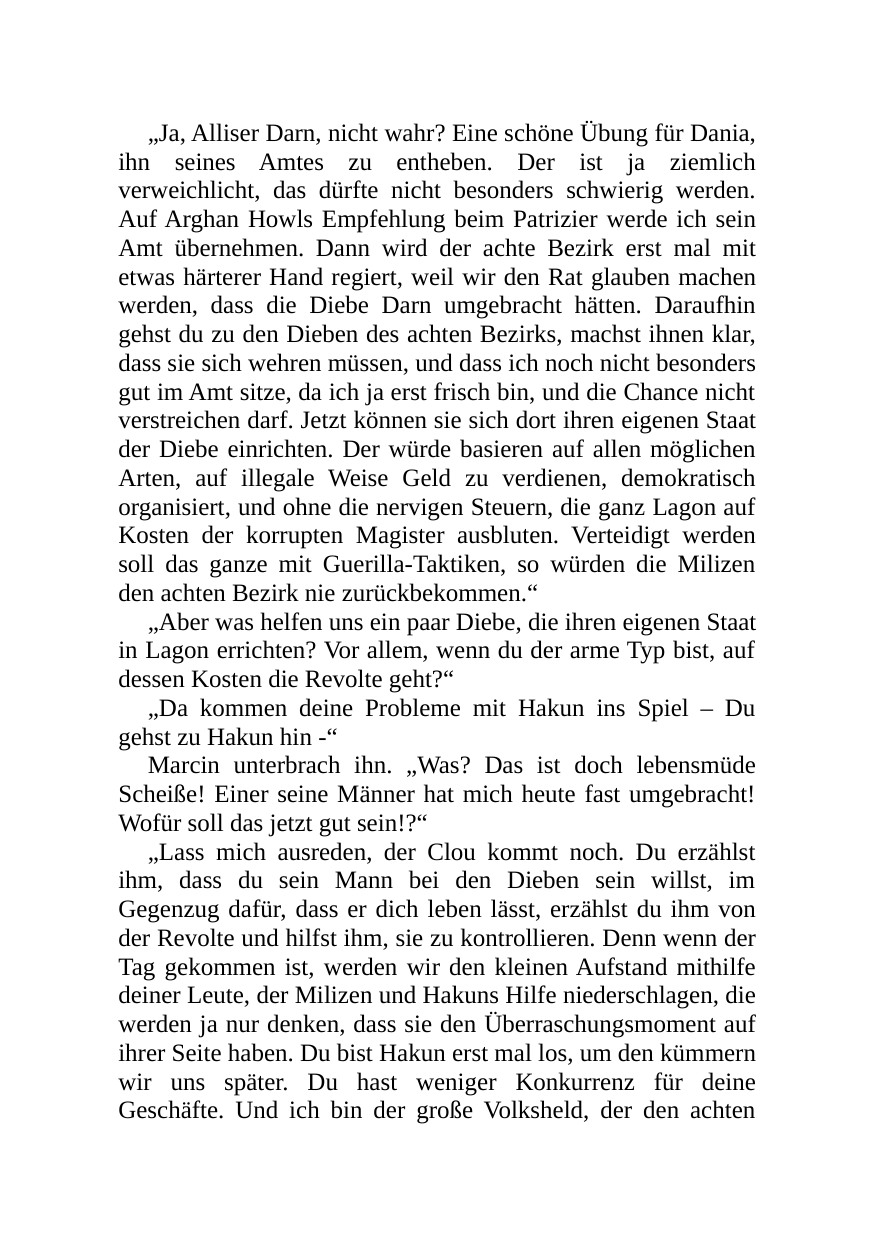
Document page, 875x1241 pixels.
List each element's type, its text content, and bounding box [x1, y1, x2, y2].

text „Ja, Alliser Darn, nicht wahr? Eine schöne Übung für Dania, ihn seines Amtes zu entheben. Der ist ja ziemlich verweichlicht, das dürfte nicht besonders schwierig werden. Auf Arghan Howls Empfehlung beim Patrizier werde ich sein Amt übernehmen. Dann wird der achte Bezirk erst mal mit etwas härterer Hand regiert, weil wir den Rat glauben machen werden, dass die Diebe Darn umgebracht hätten. Daraufhin gehst du zu den Dieben des achten Bezirks, machst ihnen klar, dass sie sich wehren müssen, und dass ich noch nicht besonders gut im Amt sitze, da ich ja erst frisch bin, und die Chance nicht verstreichen darf. Jetzt können sie sich dort ihren eigenen Staat der Diebe einrichten. Der würde basieren auf allen möglichen Arten, auf illegale Weise Geld zu verdienen, demokratisch organisiert, und ohne die nervigen Steuern, die ganz Lagon auf Kosten der korrupten Magister ausbluten. Verteidigt werden soll das ganze mit Guerilla-Taktiken, so würden die Milizen den achten Bezirk nie zurückbekommen.“ [118, 118, 756, 607]
text „Da kommen deine Probleme mit Hakun ins Spiel – Du gehst zu Hakun hin -“ [118, 693, 756, 751]
text „Lass mich ausreden, der Clou kommt noch. Du erzählst ihm, dass du sein Mann bei den Dieben sein willst, im Gegenzug dafür, dass er dich leben lässt, erzählst du ihm von der Revolte und hilfst ihm, sie zu kontrollieren. Denn wenn der Tag gekommen ist, werden wir den kleinen Aufstand mithilfe deiner Leute, der Milizen und Hakuns Hilfe niederschlagen, die werden ja nur denken, dass sie den Überraschungsmoment auf ihrer Seite haben. Du bist Hakun erst mal los, um den kümmern wir uns später. Du hast weniger Konkurrenz für deine Geschäfte. Und ich bin der große Volksheld, der den achten [118, 837, 756, 1124]
text Marcin unterbrach ihn. „Was? Das ist doch lebensmüde Scheiße! Einer seine Männer hat mich heute fast umgebracht! Wofür soll das jetzt gut sein!?“ [118, 751, 756, 837]
text „Aber was helfen uns ein paar Diebe, die ihren eigenen Staat in Lagon errichten? Vor allem, wenn du der arme Typ bist, auf dessen Kosten die Revolte geht?“ [118, 607, 756, 693]
